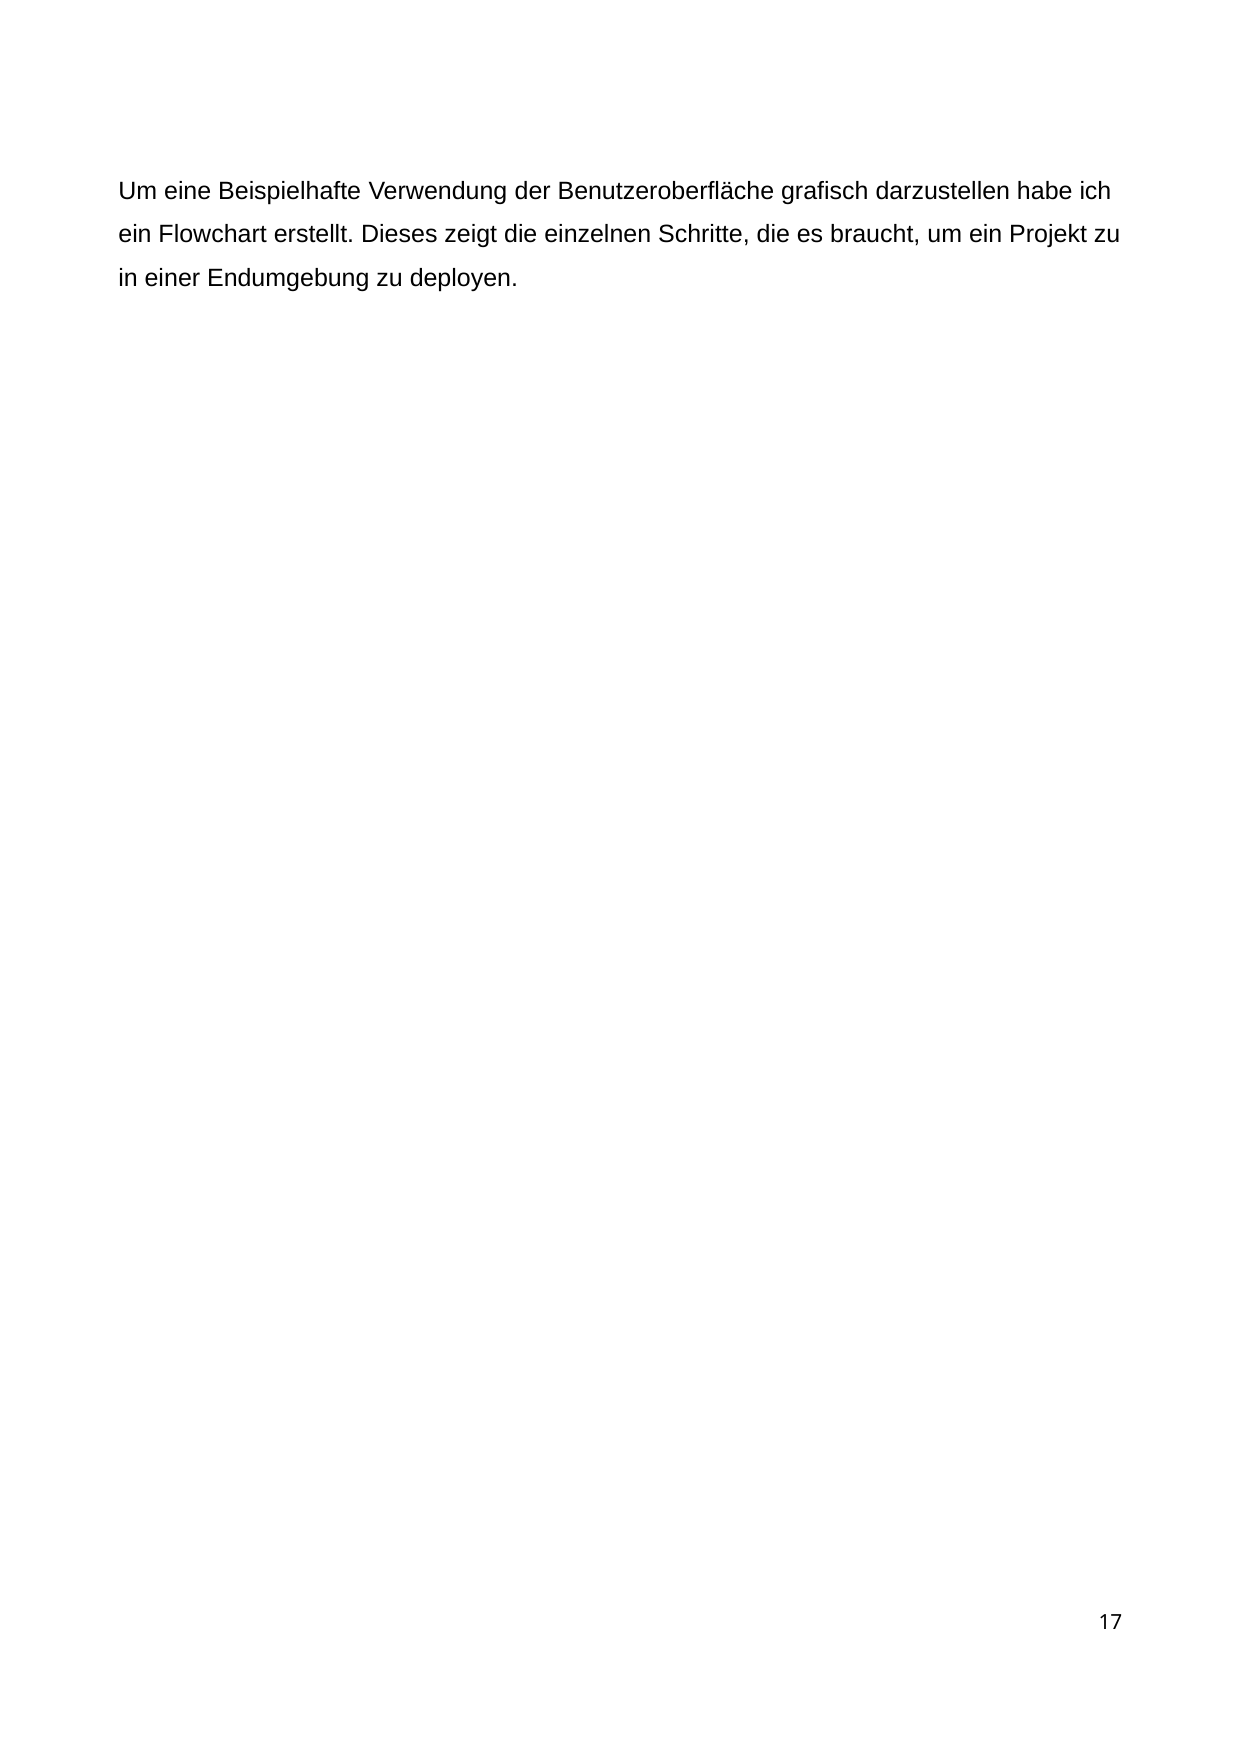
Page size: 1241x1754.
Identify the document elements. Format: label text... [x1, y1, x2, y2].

text Um eine Beispielhafte Verwendung der Benutzeroberfläche grafisch darzustellen habe ich ein Flowchart erstellt. Dieses zeigt die einzelnen Schritte, die es braucht, um ein Projekt zu in einer Endumgebung zu deployen. [118, 176, 1122, 291]
